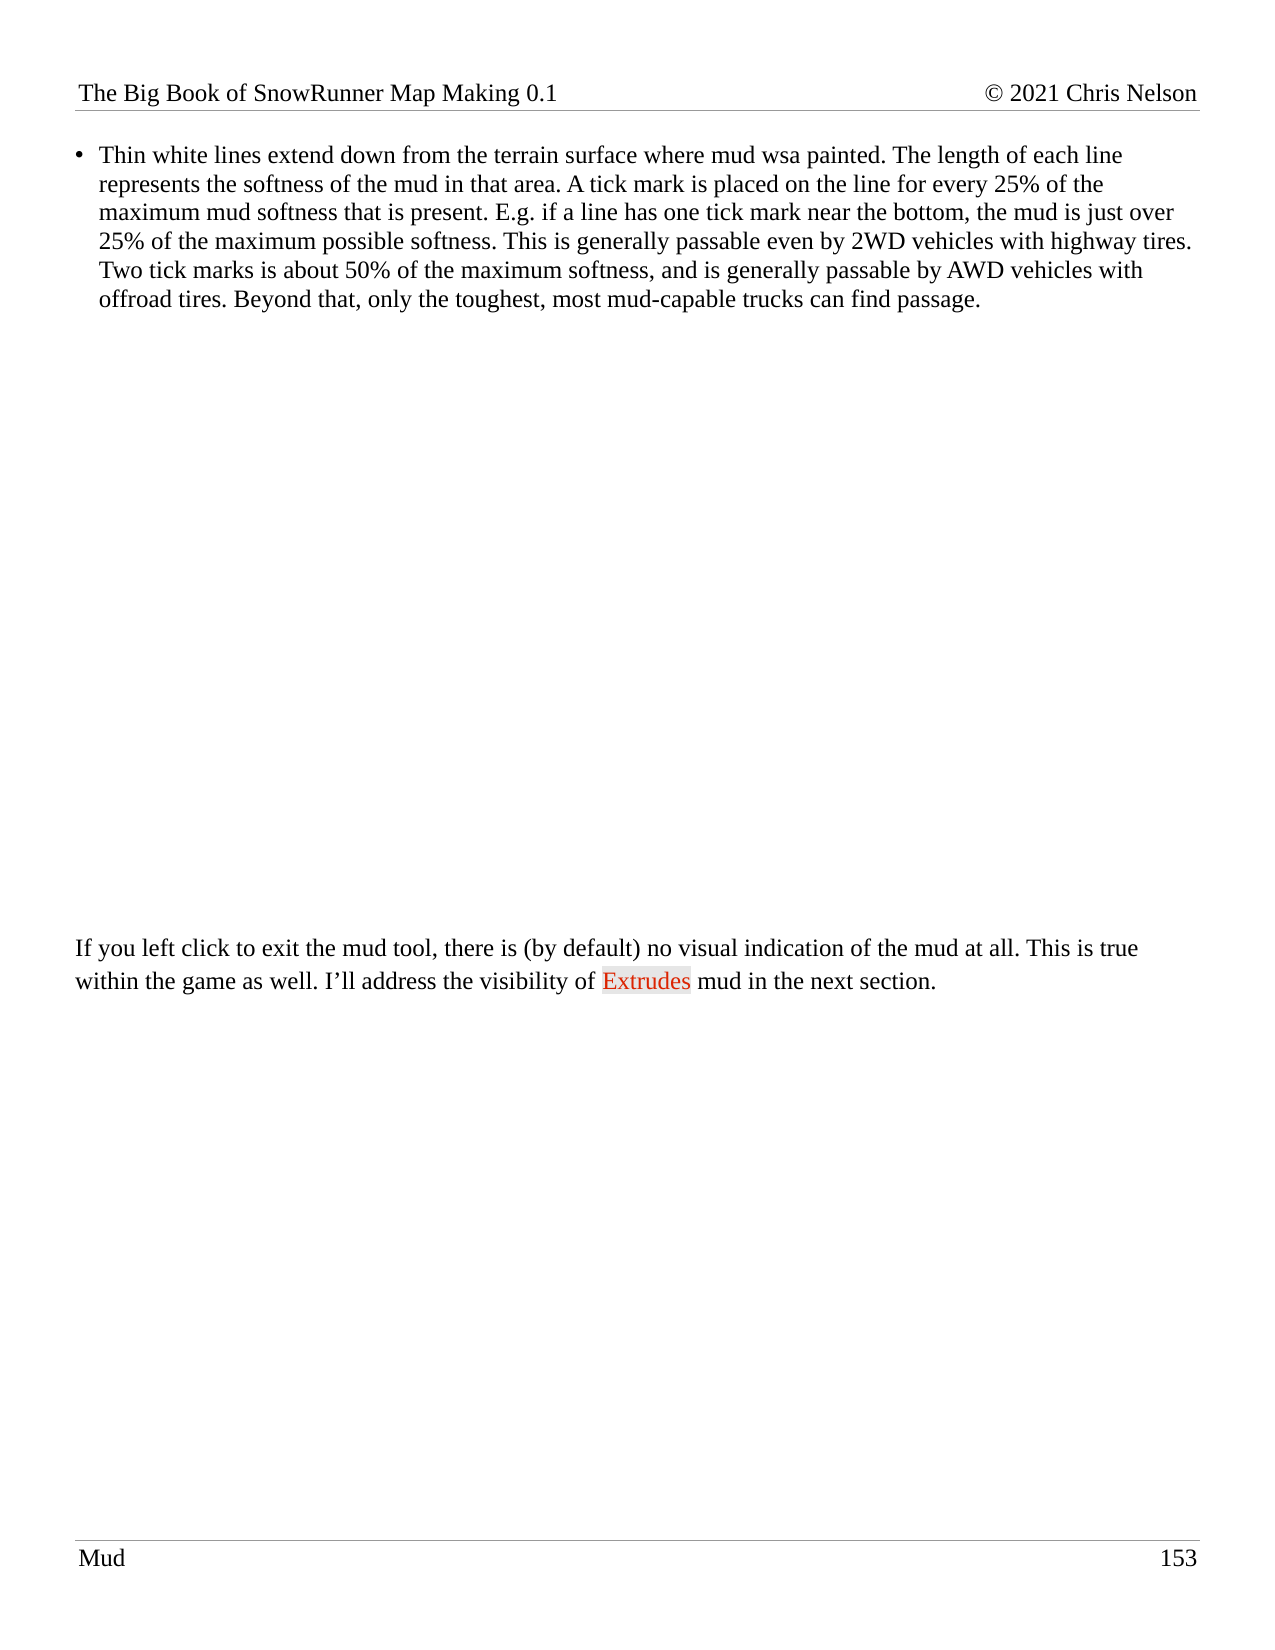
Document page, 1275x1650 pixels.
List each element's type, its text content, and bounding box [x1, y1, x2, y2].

list Thin white lines extend down from the terrain surface where mud wsa painted. The length of each line represents the softness of the mud in that area. A tick mark is placed on the line for every 25% of the maximum mud softness that is present. E.g. if a line has one tick mark near the bottom, the mud is just over 25% of the maximum possible softness. This is generally passable even by 2WD vehicles with highway tires. Two tick marks is about 50% of the maximum softness, and is generally passable by AWD vehicles with offroad tires. Beyond that, only the toughest, most mud-capable trucks can find passage. [75, 140, 1200, 312]
text If you left click to exit the mud tool, there is (by default) no visual indication of the mud at all. This is true within the game as well. I’ll address the visibility of Extrudes mud in the next section. [75, 933, 1200, 994]
